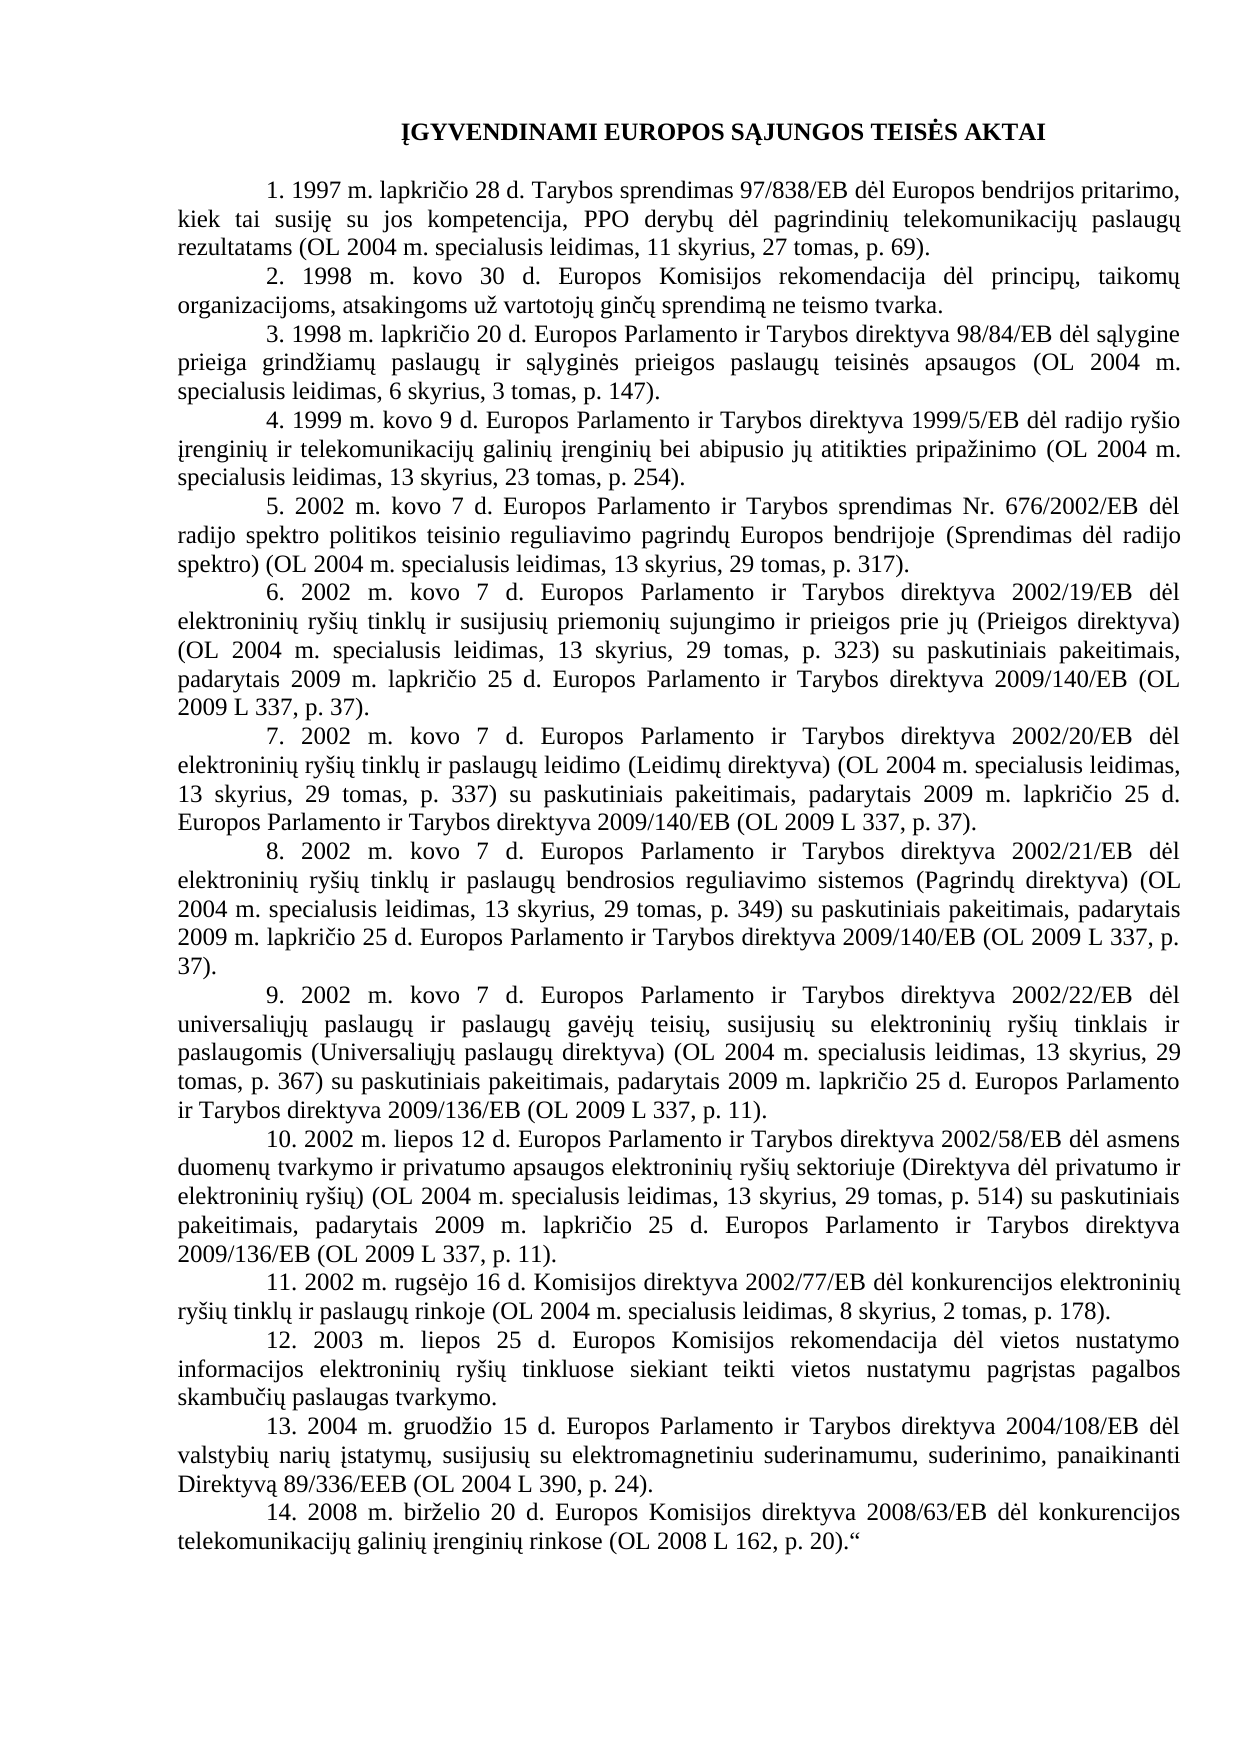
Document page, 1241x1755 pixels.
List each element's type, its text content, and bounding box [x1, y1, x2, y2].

text 9. 2002 m. kovo 7 d. Europos Parlamento ir Tarybos direktyva 2002/22/EB dėl universaliųjų paslaugų ir paslaugų gavėjų teisių, susijusių su elektroninių ryšių tinklais ir paslaugomis (Universaliųjų paslaugų direktyva) (OL 2004 m. specialusis leidimas, 13 skyrius, 29 tomas, p. 367) su paskutiniais pakeitimais, padarytais 2009 m. lapkričio 25 d. Europos Parlamento ir Tarybos direktyva 2009/136/EB (OL 2009 L 337, p. 11). [177, 980, 1181, 1124]
text 6. 2002 m. kovo 7 d. Europos Parlamento ir Tarybos direktyva 2002/19/EB dėl elektroninių ryšių tinklų ir susijusių priemonių sujungimo ir prieigos prie jų (Prieigos direktyva) (OL 2004 m. specialusis leidimas, 13 skyrius, 29 tomas, p. 323) su paskutiniais pakeitimais, padarytais 2009 m. lapkričio 25 d. Europos Parlamento ir Tarybos direktyva 2009/140/EB (OL 2009 L 337, p. 37). [177, 577, 1181, 721]
text 1. 1997 m. lapkričio 28 d. Tarybos sprendimas 97/838/EB dėl Europos bendrijos pritarimo, kiek tai susiję su jos kompetencija, PPO derybų dėl pagrindinių telekomunikacijų paslaugų rezultatams (OL 2004 m. specialusis leidimas, 11 skyrius, 27 tomas, p. 69). [177, 175, 1181, 261]
text 3. 1998 m. lapkričio 20 d. Europos Parlamento ir Tarybos direktyva 98/84/EB dėl sąlygine prieiga grindžiamų paslaugų ir sąlyginės prieigos paslaugų teisinės apsaugos (OL 2004 m. specialusis leidimas, 6 skyrius, 3 tomas, p. 147). [177, 319, 1181, 405]
text 7. 2002 m. kovo 7 d. Europos Parlamento ir Tarybos direktyva 2002/20/EB dėl elektroninių ryšių tinklų ir paslaugų leidimo (Leidimų direktyva) (OL 2004 m. specialusis leidimas, 13 skyrius, 29 tomas, p. 337) su paskutiniais pakeitimais, padarytais 2009 m. lapkričio 25 d. Europos Parlamento ir Tarybos direktyva 2009/140/EB (OL 2009 L 337, p. 37). [177, 721, 1181, 836]
text 5. 2002 m. kovo 7 d. Europos Parlamento ir Tarybos sprendimas Nr. 676/2002/EB dėl radijo spektro politikos teisinio reguliavimo pagrindų Europos bendrijoje (Sprendimas dėl radijo spektro) (OL 2004 m. specialusis leidimas, 13 skyrius, 29 tomas, p. 317). [177, 491, 1181, 577]
text 14. 2008 m. birželio 20 d. Europos Komisijos direktyva 2008/63/EB dėl konkurencijos telekomunikacijų galinių įrenginių rinkose (OL 2008 L 162, p. 20).“ [177, 1497, 1181, 1555]
text 8. 2002 m. kovo 7 d. Europos Parlamento ir Tarybos direktyva 2002/21/EB dėl elektroninių ryšių tinklų ir paslaugų bendrosios reguliavimo sistemos (Pagrindų direktyva) (OL 2004 m. specialusis leidimas, 13 skyrius, 29 tomas, p. 349) su paskutiniais pakeitimais, padarytais 2009 m. lapkričio 25 d. Europos Parlamento ir Tarybos direktyva 2009/140/EB (OL 2009 L 337, p. 37). [177, 836, 1181, 980]
text įgyvendinami Europos Sąjungos teisės aktai [177, 117, 1181, 146]
text 13. 2004 m. gruodžio 15 d. Europos Parlamento ir Tarybos direktyva 2004/108/EB dėl valstybių narių įstatymų, susijusių su elektromagnetiniu suderinamumu, suderinimo, panaikinanti Direktyvą 89/336/EEB (OL 2004 L 390, p. 24). [177, 1411, 1181, 1497]
text 10. 2002 m. liepos 12 d. Europos Parlamento ir Tarybos direktyva 2002/58/EB dėl asmens duomenų tvarkymo ir privatumo apsaugos elektroninių ryšių sektoriuje (Direktyva dėl privatumo ir elektroninių ryšių) (OL 2004 m. specialusis leidimas, 13 skyrius, 29 tomas, p. 514) su paskutiniais pakeitimais, padarytais 2009 m. lapkričio 25 d. Europos Parlamento ir Tarybos direktyva 2009/136/EB (OL 2009 L 337, p. 11). [177, 1124, 1181, 1267]
text 11. 2002 m. rugsėjo 16 d. Komisijos direktyva 2002/77/EB dėl konkurencijos elektroninių ryšių tinklų ir paslaugų rinkoje (OL 2004 m. specialusis leidimas, 8 skyrius, 2 tomas, p. 178). [177, 1267, 1181, 1325]
text 2. 1998 m. kovo 30 d. Europos Komisijos rekomendacija dėl principų, taikomų organizacijoms, atsakingoms už vartotojų ginčų sprendimą ne teismo tvarka. [177, 261, 1181, 319]
text 4. 1999 m. kovo 9 d. Europos Parlamento ir Tarybos direktyva 1999/5/EB dėl radijo ryšio įrenginių ir telekomunikacijų galinių įrenginių bei abipusio jų atitikties pripažinimo (OL 2004 m. specialusis leidimas, 13 skyrius, 23 tomas, p. 254). [177, 405, 1181, 491]
text 12. 2003 m. liepos 25 d. Europos Komisijos rekomendacija dėl vietos nustatymo informacijos elektroninių ryšių tinkluose siekiant teikti vietos nustatymu pagrįstas pagalbos skambučių paslaugas tvarkymo. [177, 1325, 1181, 1411]
